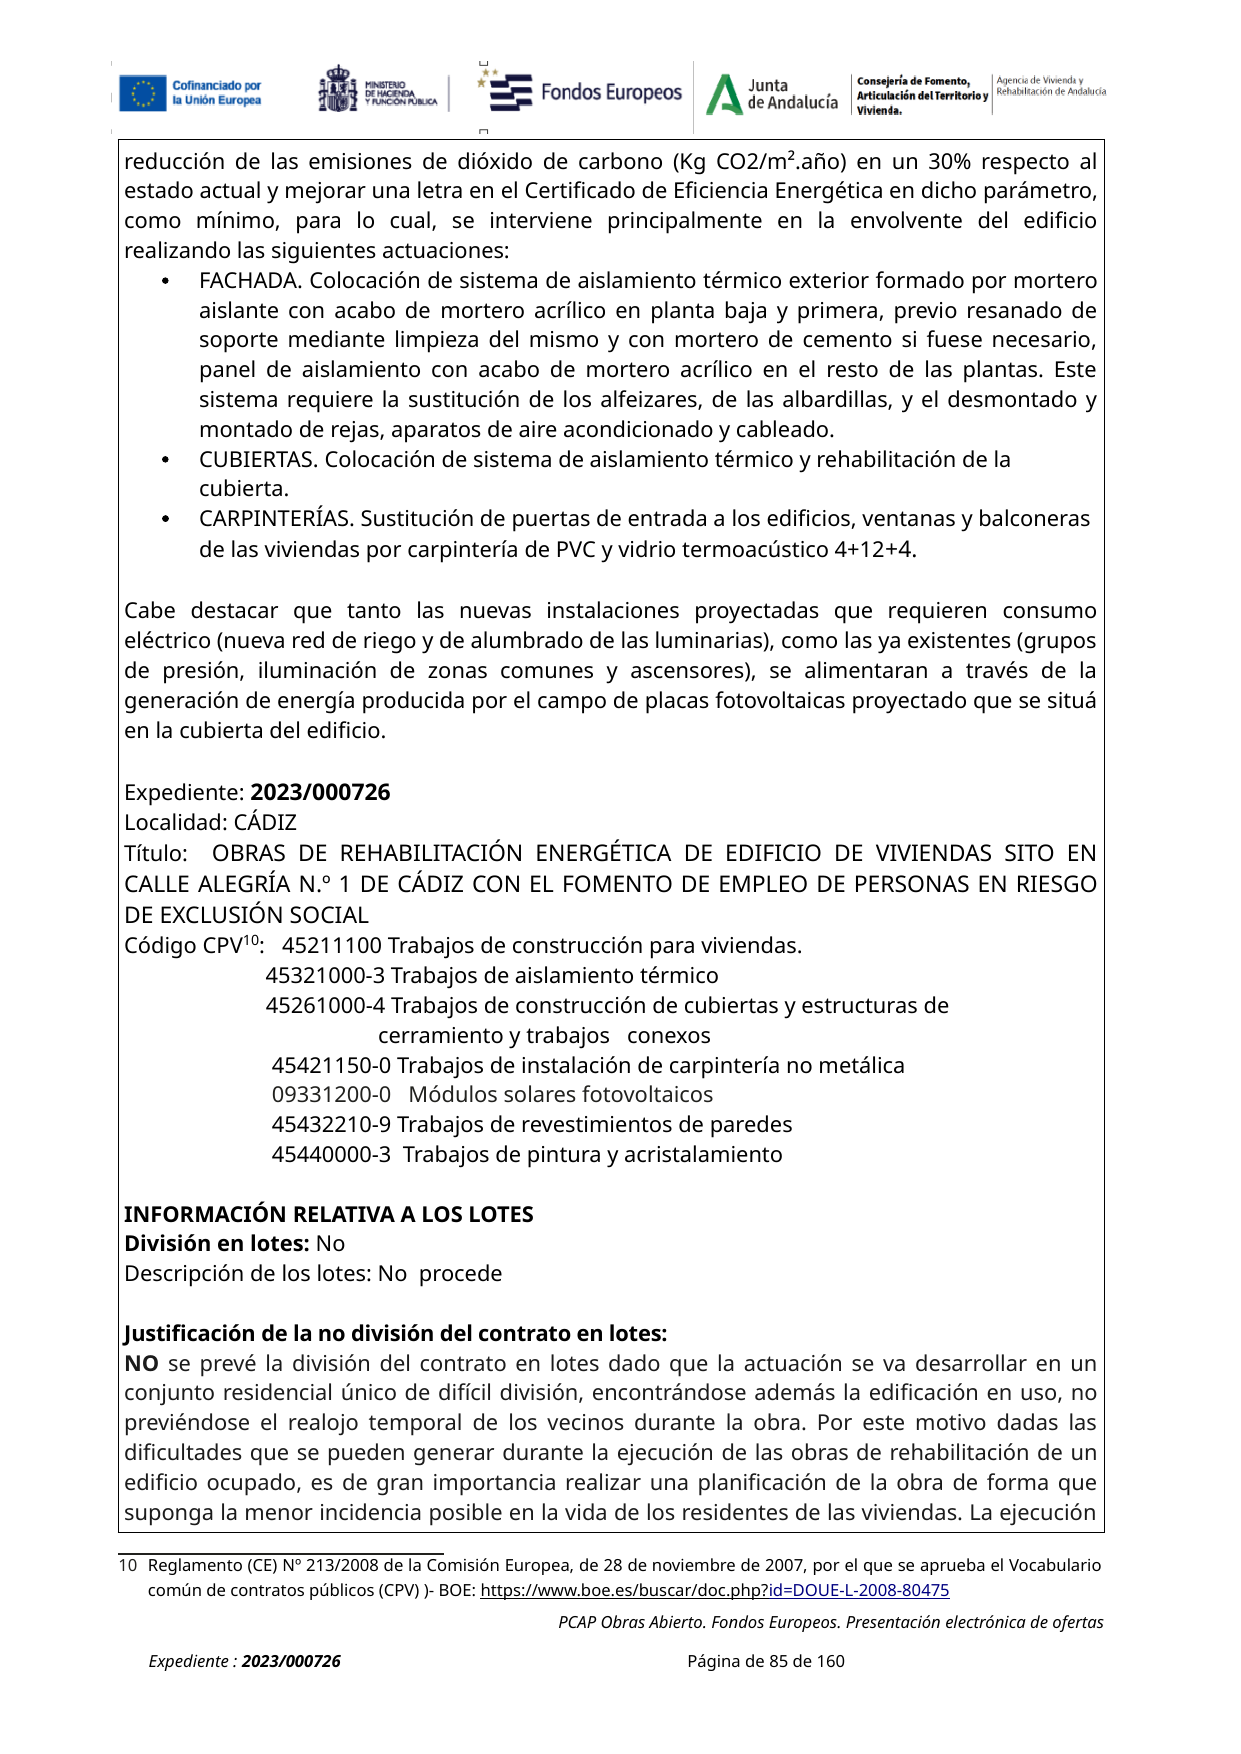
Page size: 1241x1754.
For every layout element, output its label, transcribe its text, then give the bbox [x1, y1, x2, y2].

picture [111, 58, 1119, 134]
table_header reducción de las emisiones de dióxido de carbono (Kg CO2/m².año) en un 30% respecto al estado actual y mejorar una letra en el Certificado de Eficiencia Energética en dicho parámetro, como mínimo, para lo cual, se interviene principalmente en la envolvente del edificio realizando las siguientes actuaciones: FACHADA. Colocación de sistema de aislamiento térmico exterior formado por mortero aislante con acabo de mortero acrílico en planta baja y primera, previo resanado de soporte mediante limpieza del mismo y con mortero de cemento si fuese necesario, panel de aislamiento con acabo de mortero acrílico en el resto de las plantas. Este sistema requiere la sustitución de los alfeizares, de las albardillas, y el desmontado y montado de rejas, aparatos de aire acondicionado y cableado. CUBIERTAS. Colocación de sistema de aislamiento térmico y rehabilitación de la cubierta. CARPINTERÍAS. Sustitución de puertas de entrada a los edificios, ventanas y balconeras de las viviendas por carpintería de PVC y vidrio termoacústico 4+12+4. Cabe destacar que tanto las nuevas instalaciones proyectadas que requieren consumo eléctrico (nueva red de riego y de alumbrado de las luminarias), como las ya existentes (grupos de presión, iluminación de zonas comunes y ascensores), se alimentaran a través de la generación de energía producida por el campo de placas fotovoltaicas proyectado que se situá en la cubierta del edificio. Expediente: 2023/000726 Localidad: CÁDIZ Título: OBRAS DE REHABILITACIÓN ENERGÉTICA DE EDIFICIO DE VIVIENDAS SITO EN CALLE ALEGRÍA N.º 1 DE CÁDIZ CON EL FOMENTO DE EMPLEO DE PERSONAS EN RIESGO DE EXCLUSIÓN SOCIAL Código CPV: 45211100 Trabajos de construcción para viviendas. 45321000-3 Trabajos de aislamiento térmico 45261000-4 Trabajos de construcción de cubiertas y estructuras de cerramiento y trabajos conexos 45421150-0 Trabajos de instalación de carpintería no metálica 09331200-0 Módulos solares fotovoltaicos 45432210-9 Trabajos de revestimientos de paredes 45440000-3 Trabajos de pintura y acristalamiento INFORMACIÓN RELATIVA A LOS LOTES División en lotes: No Descripción de los lotes: No procede Justificación de la no división del contrato en lotes: NO se prevé la división del contrato en lotes dado que la actuación se va desarrollar en un conjunto residencial único de difícil división, encontrándose además la edificación en uso, no previéndose el realojo temporal de los vecinos durante la obra. Por este motivo dadas las dificultades que se pueden generar durante la ejecución de las obras de rehabilitación de un edificio ocupado, es de gran importancia realizar una planificación de la obra de forma que suponga la menor incidencia posible en la vida de los residentes de las viviendas. La ejecución [119, 140, 1104, 1532]
